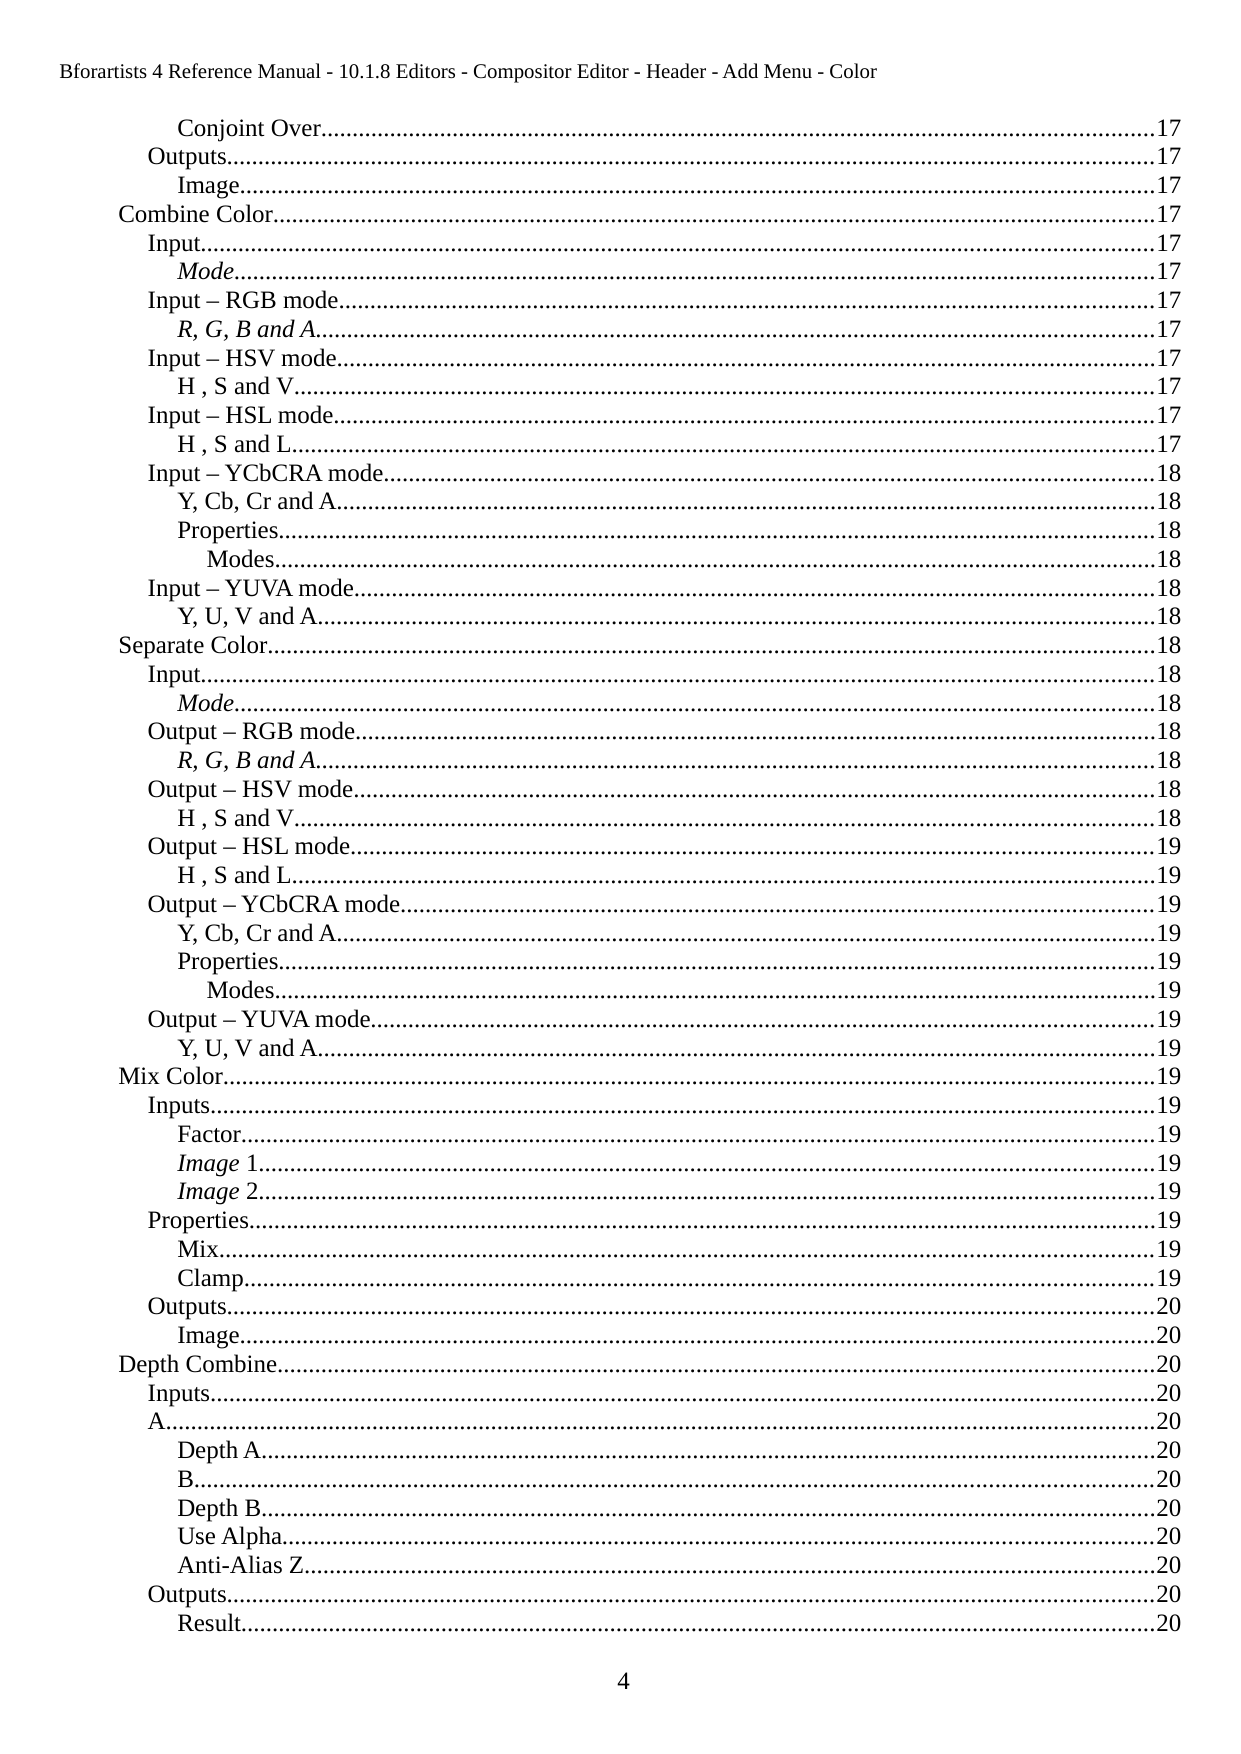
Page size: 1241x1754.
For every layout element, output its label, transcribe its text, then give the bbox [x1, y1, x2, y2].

text Combine Color 17 [118, 199, 1181, 228]
text Y, U, V and A 19 [177, 1033, 1181, 1061]
text Image 1 19 [177, 1148, 1181, 1176]
text Result 20 [177, 1608, 1181, 1636]
text Modes 18 [206, 544, 1181, 573]
text Input – YUVA mode 18 [147, 573, 1181, 601]
text Image 2 19 [177, 1176, 1181, 1205]
text Outputs 20 [147, 1291, 1181, 1320]
text H , S and L 19 [177, 860, 1181, 889]
text Depth B 20 [177, 1493, 1181, 1521]
text Output – HSL mode 19 [147, 831, 1181, 860]
text H , S and L 17 [177, 429, 1181, 458]
text Output – YCbCRA mode 19 [147, 889, 1181, 918]
text Input – HSL mode 17 [147, 400, 1181, 429]
text Properties 18 [177, 515, 1181, 544]
text Conjoint Over 17 [177, 113, 1181, 141]
text H , S and V 17 [177, 371, 1181, 400]
text Y, Cb, Cr and A 19 [177, 918, 1181, 946]
text Mode 18 [177, 688, 1181, 716]
text Output – HSV mode 18 [147, 774, 1181, 803]
text Input 18 [147, 659, 1181, 688]
text Output – RGB mode 18 [147, 716, 1181, 745]
text Y, Cb, Cr and A 18 [177, 486, 1181, 515]
text Output – YUVA mode 19 [147, 1004, 1181, 1033]
text Inputs 20 [147, 1378, 1181, 1406]
text Image 17 [177, 170, 1181, 199]
text Inputs 19 [147, 1090, 1181, 1119]
text Outputs 20 [147, 1579, 1181, 1608]
text Clamp 19 [177, 1263, 1181, 1291]
text H , S and V 18 [177, 803, 1181, 831]
text Modes 19 [206, 975, 1181, 1004]
text Depth A 20 [177, 1435, 1181, 1464]
text Mix Color 19 [118, 1061, 1181, 1090]
text R, G, B and A 18 [177, 745, 1181, 774]
text B 20 [177, 1464, 1181, 1493]
text Input – YCbCRA mode 18 [147, 458, 1181, 486]
text Input – RGB mode 17 [147, 285, 1181, 314]
text Image 20 [177, 1320, 1181, 1349]
text Mix 19 [177, 1234, 1181, 1263]
text Input – HSV mode 17 [147, 343, 1181, 371]
text A 20 [147, 1406, 1181, 1435]
text Anti-Alias Z 20 [177, 1550, 1181, 1579]
text R, G, B and A 17 [177, 314, 1181, 343]
text Depth Combine 20 [118, 1349, 1181, 1378]
text Separate Color 18 [118, 630, 1181, 659]
text Input 17 [147, 228, 1181, 256]
text Properties 19 [177, 946, 1181, 975]
text Y, U, V and A 18 [177, 601, 1181, 630]
text Factor 19 [177, 1119, 1181, 1148]
text Use Alpha 20 [177, 1521, 1181, 1550]
text Properties 19 [147, 1205, 1181, 1234]
text Mode 17 [177, 256, 1181, 285]
text Outputs 17 [147, 141, 1181, 170]
